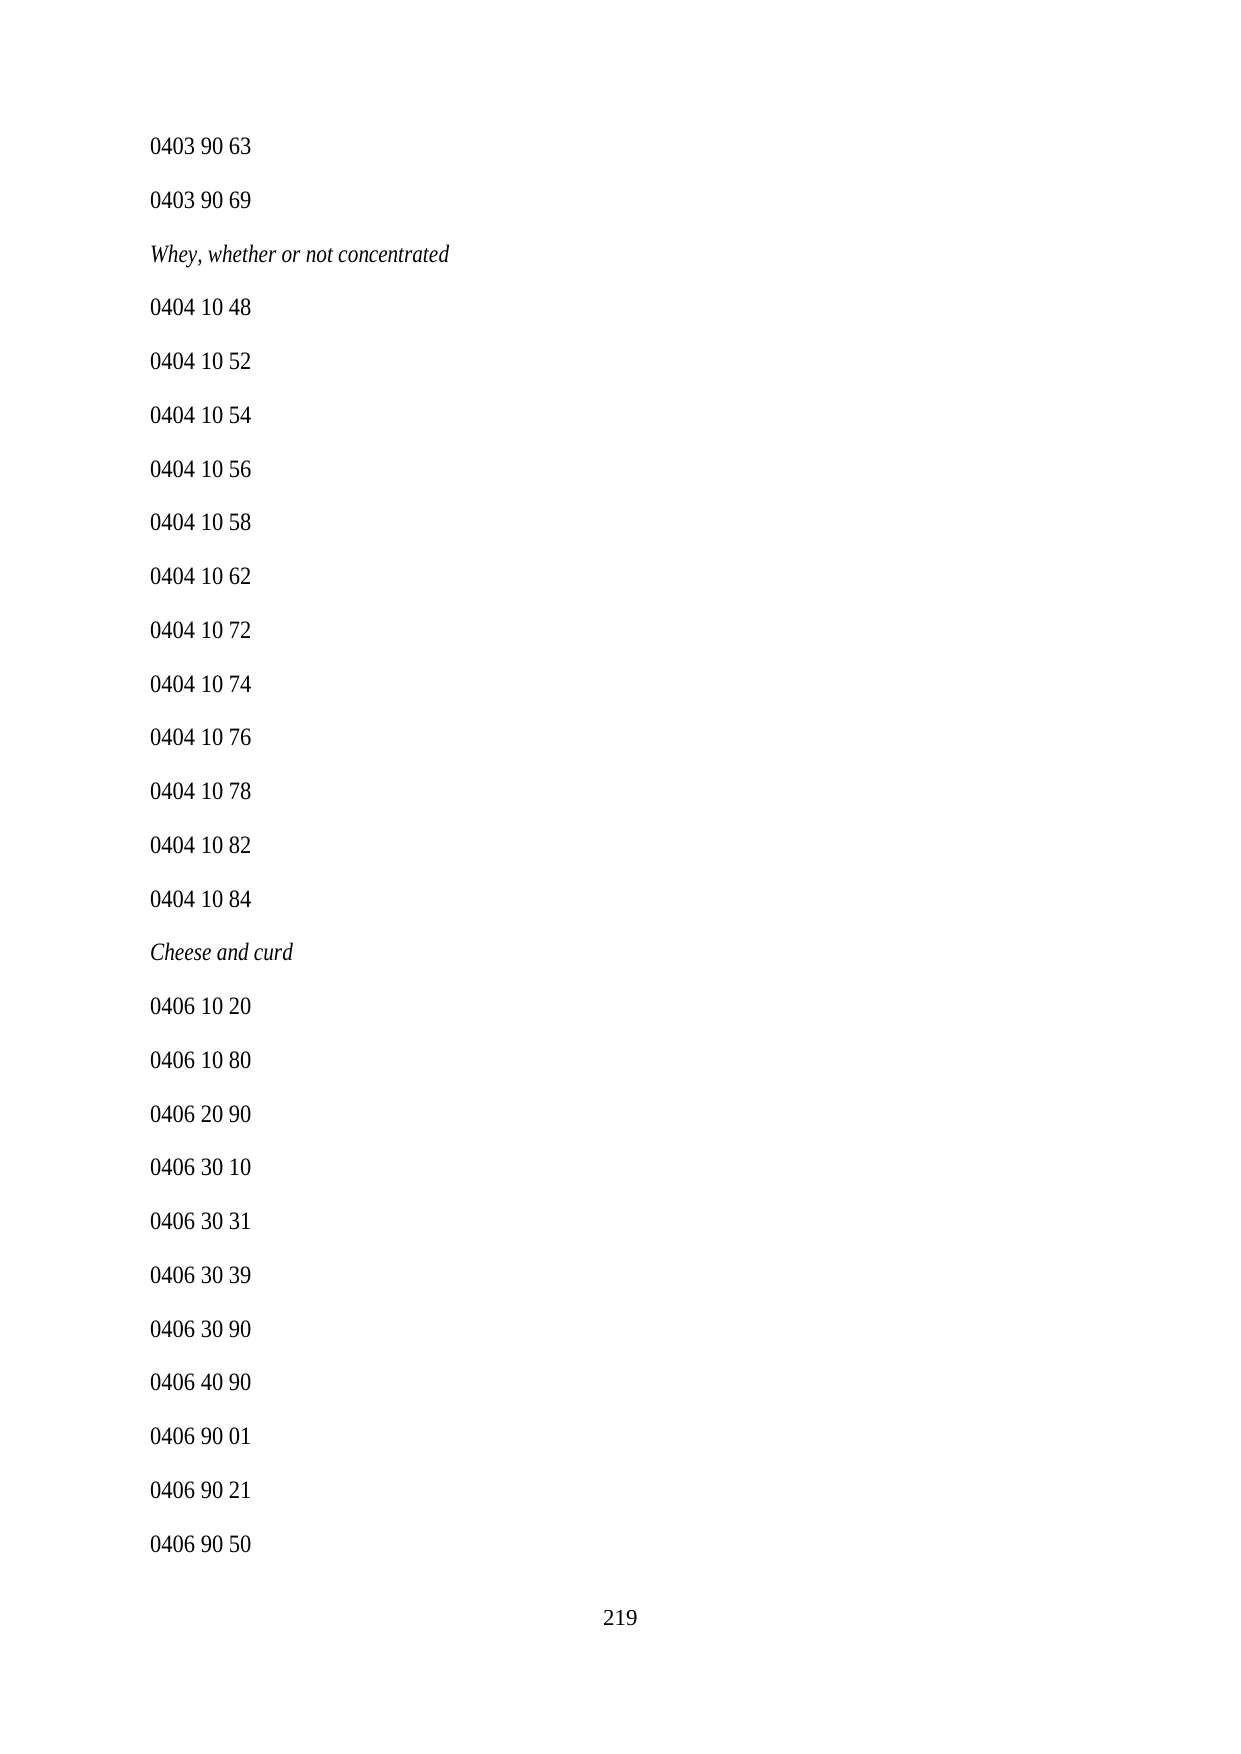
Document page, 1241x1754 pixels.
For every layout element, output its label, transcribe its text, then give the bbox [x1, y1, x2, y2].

text 0404 10 76 [150, 722, 1090, 751]
text 0404 10 84 [150, 884, 1090, 912]
text 0406 10 20 [150, 991, 1090, 1020]
text 0406 20 90 [150, 1099, 1090, 1127]
text 0406 30 31 [150, 1206, 1090, 1235]
text 0406 30 39 [150, 1260, 1090, 1289]
text 0406 90 21 [150, 1475, 1090, 1504]
text 0403 90 63 [150, 131, 1090, 160]
text 0406 30 10 [150, 1152, 1090, 1181]
text 0406 40 90 [150, 1367, 1090, 1396]
text 0404 10 82 [150, 830, 1090, 859]
text Whey, whether or not concentrated [150, 239, 1090, 267]
text 0406 90 01 [150, 1421, 1090, 1450]
text 0404 10 74 [150, 669, 1090, 697]
text 0406 30 90 [150, 1314, 1090, 1342]
text 0404 10 62 [150, 561, 1090, 590]
text 0406 90 50 [150, 1529, 1090, 1557]
text 0406 10 80 [150, 1045, 1090, 1074]
text 0404 10 52 [150, 346, 1090, 375]
text Cheese and curd [150, 937, 1090, 966]
text 0404 10 56 [150, 454, 1090, 482]
text 0404 10 78 [150, 776, 1090, 805]
text 0403 90 69 [150, 185, 1090, 214]
text 0404 10 54 [150, 400, 1090, 429]
text 0404 10 58 [150, 507, 1090, 536]
text 0404 10 72 [150, 615, 1090, 644]
text 0404 10 48 [150, 292, 1090, 321]
